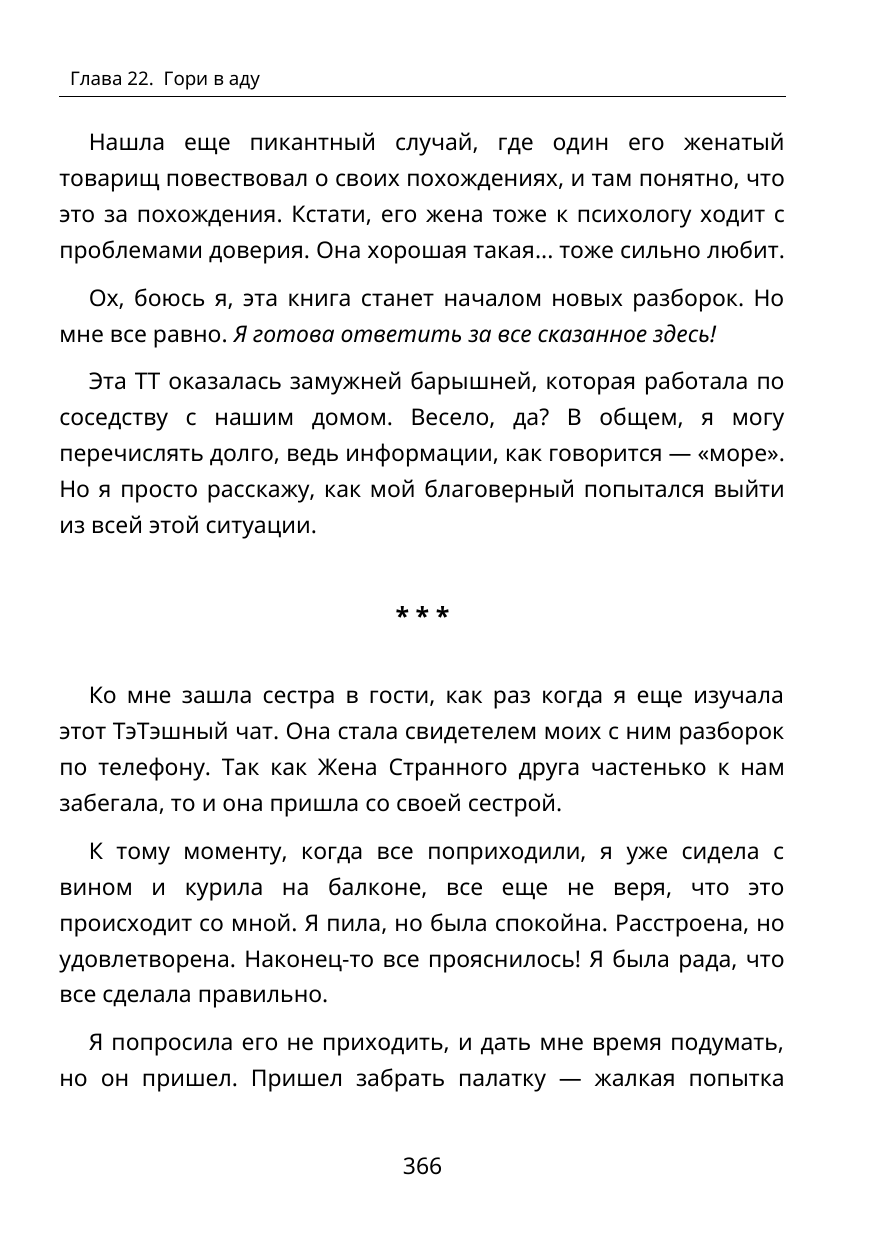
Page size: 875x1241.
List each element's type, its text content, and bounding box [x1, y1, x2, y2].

text Ох, боюсь я, эта книга станет началом новых разборок. Но мне все равно. Я готова ответить за все сказанное здесь! [59, 282, 786, 349]
text Я попросила его не приходить, и дать мне время подумать, но он пришел. Пришел забрать палатку — жалкая попытка [59, 1026, 786, 1093]
text К тому моменту, когда все поприходили, я уже сидела с вином и курила на балконе, все еще не веря, что это происходит со мной. Я пила, но была спокойна. Расстроена, но удовлетворена. Наконец-то все прояснилось! Я была рада, что все сделала правильно. [59, 835, 786, 1010]
text Эта ТТ оказалась замужней барышней, которая работала по соседству с нашим домом. Весело, да? В общем, я могу перечислять долго, ведь информации, как говорится — «море». Но я просто расскажу, как мой благоверный попытался выйти из всей этой ситуации. [59, 365, 786, 540]
text Ко мне зашла сестра в гости, как раз когда я еще изучала этот ТэТэшный чат. Она стала свидетелем моих с ним разборок по телефону. Так как Жена Странного друга частенько к нам забегала, то и она пришла со своей сестрой. [59, 679, 786, 818]
subtitle * * * [59, 598, 786, 632]
text Нашла еще пикантный случай, где один его женатый товарищ повествовал о своих похождениях, и там понятно, что это за похождения. Кстати, его жена тоже к психологу ходит с проблемами доверия. Она хорошая такая... тоже сильно любит. [59, 126, 786, 265]
